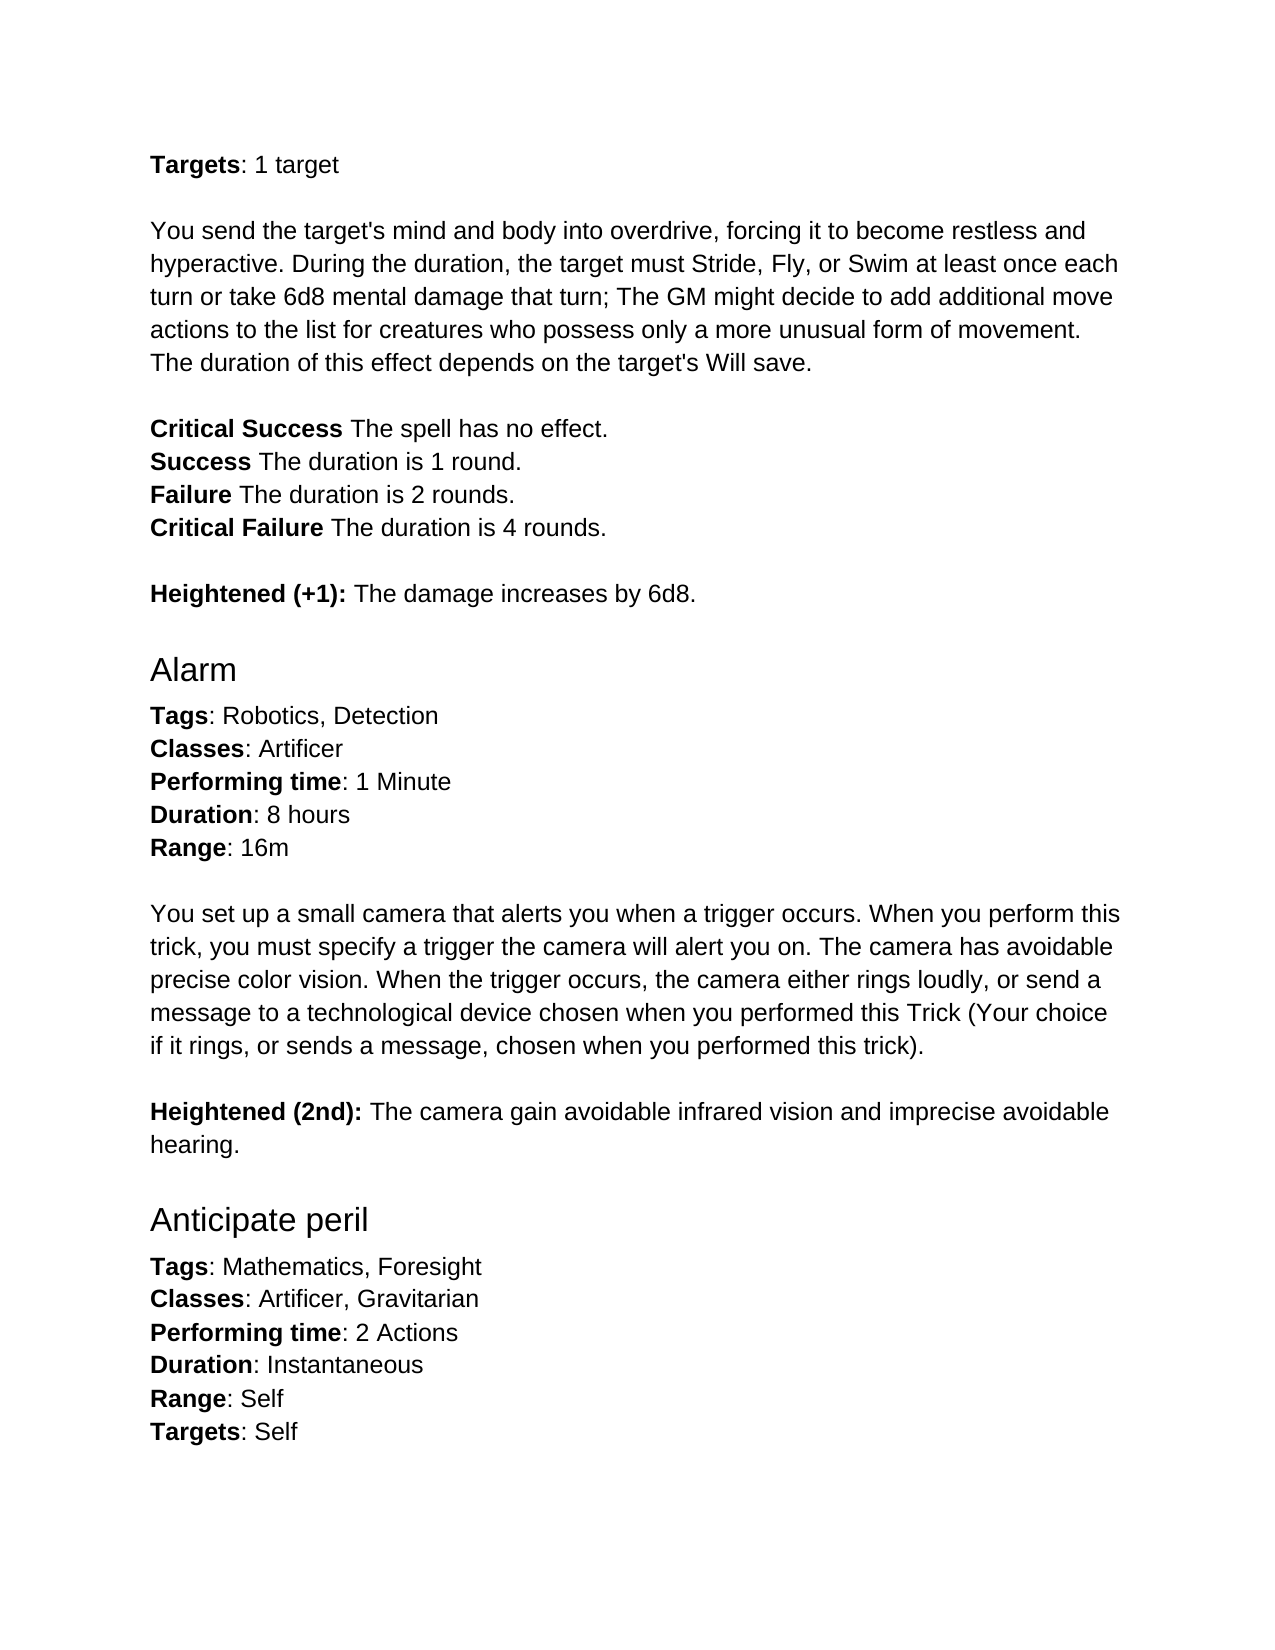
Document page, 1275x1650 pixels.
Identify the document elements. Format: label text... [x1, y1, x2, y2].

text Tags: Robotics, Detection [150, 701, 1125, 729]
text Duration: 8 hours [150, 800, 1125, 828]
text Heightened (2nd): The camera gain avoidable infrared vision and imprecise avoidable hearing. [150, 1097, 1125, 1159]
text Duration: Instantaneous [150, 1351, 1125, 1379]
text You set up a small camera that alerts you when a trigger occurs. When you perform this trick, you must specify a trigger the camera will alert you on. The camera has avoidable precise color vision. When the trigger occurs, the camera either rings loudly, or send a message to a technological device chosen when you performed this Trick (Your choice if it rings, or sends a message, chosen when you performed this trick). [150, 899, 1125, 1060]
text Targets: 1 target [150, 150, 1125, 179]
subtitle Alarm [150, 650, 1125, 688]
text Tags: Mathematics, Foresight [150, 1251, 1125, 1280]
text Performing time: 1 Minute [150, 767, 1125, 796]
text Range: Self [150, 1383, 1125, 1412]
text Classes: Artificer, Gravitarian [150, 1284, 1125, 1313]
text Heightened (+1): The damage increases by 6d8. [150, 579, 1125, 608]
text Performing time: 2 Actions [150, 1317, 1125, 1346]
text Classes: Artificer [150, 734, 1125, 762]
text Range: 16m [150, 833, 1125, 862]
subtitle Anticipate peril [150, 1201, 1125, 1239]
text You send the target's mind and body into overdrive, forcing it to become restless and hyperactive. During the duration, the target must Stride, Fly, or Swim at least once each turn or take 6d8 mental damage that turn; The GM might decide to add additional move actions to the list for creatures who possess only a more unusual form of movement. The duration of this effect depends on the target's Will save. Critical Success The spell has no effect. Success The duration is 1 round. Failure The duration is 2 rounds. Critical Failure The duration is 4 rounds. [150, 216, 1125, 542]
text Targets: Self [150, 1417, 1125, 1445]
